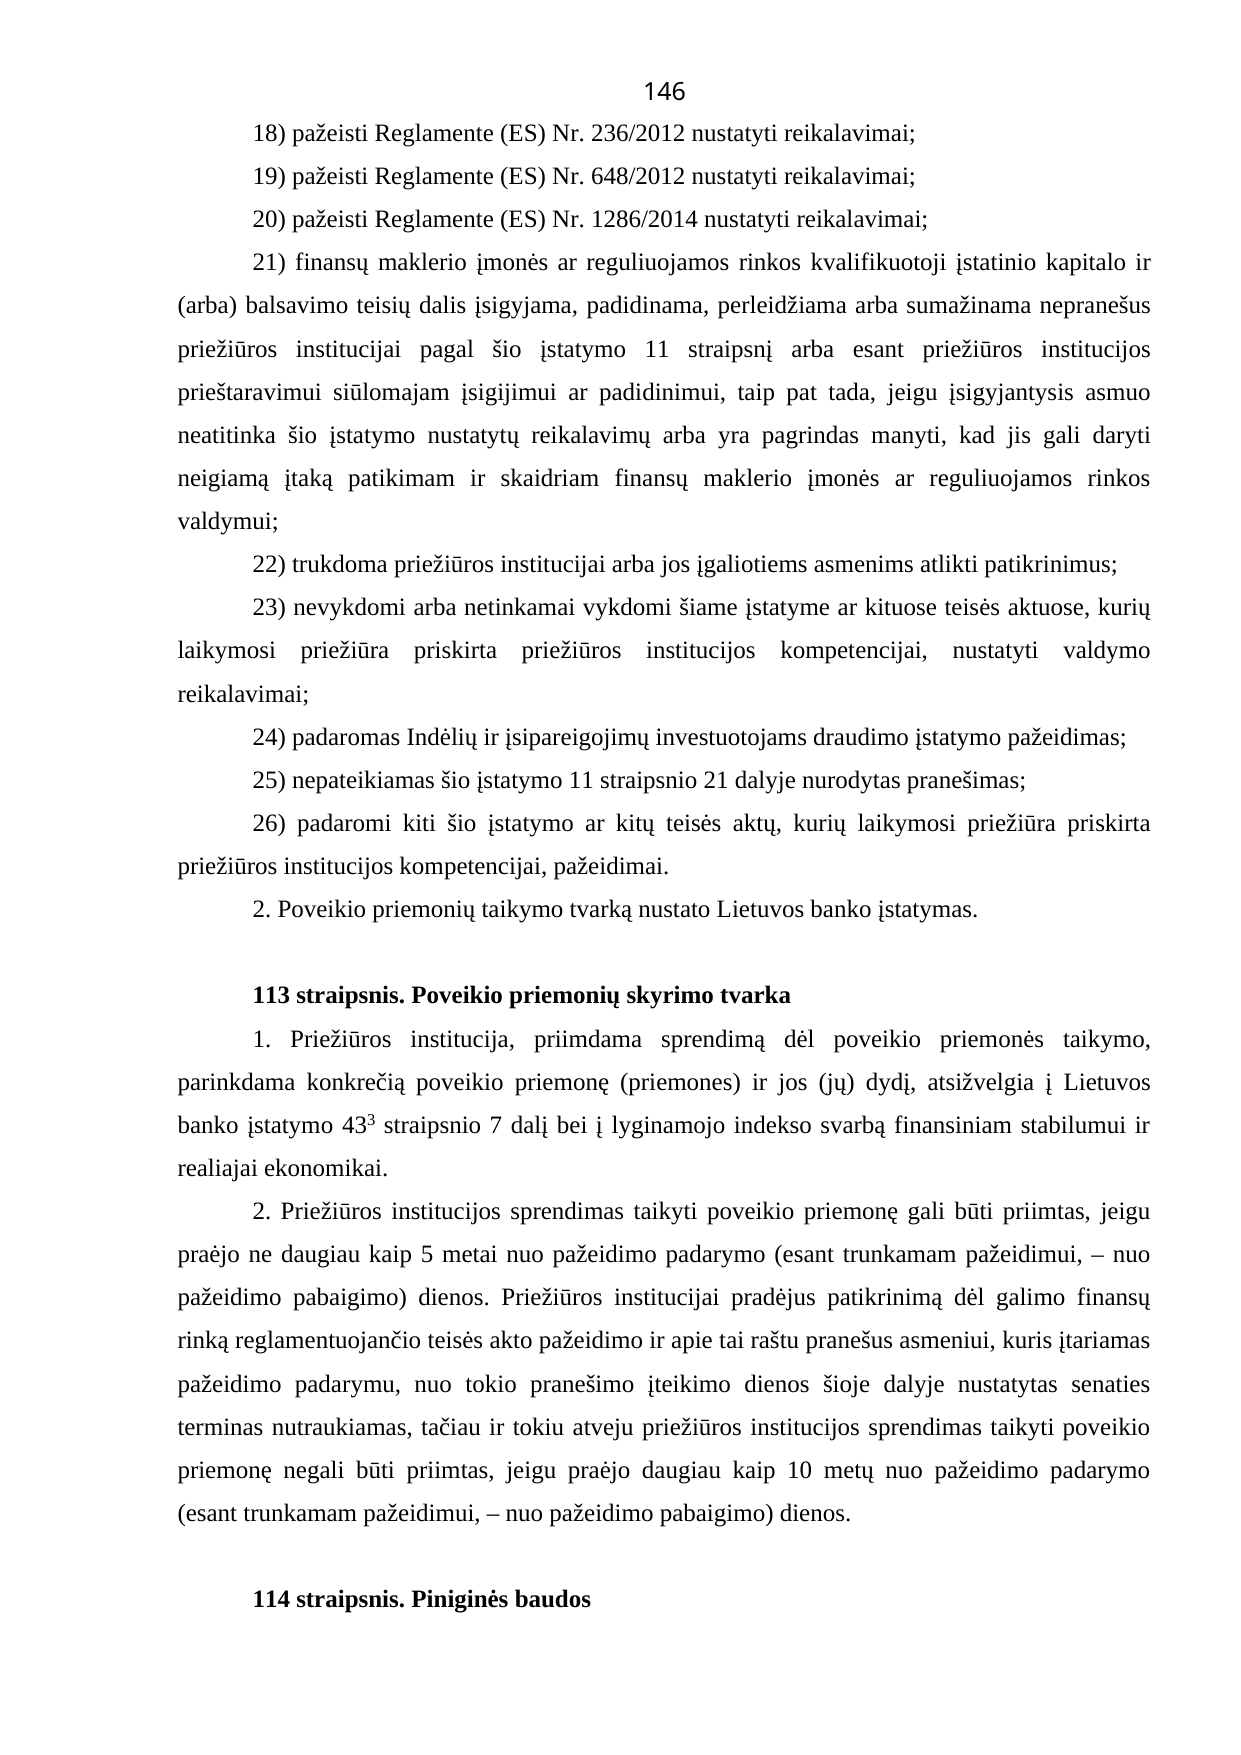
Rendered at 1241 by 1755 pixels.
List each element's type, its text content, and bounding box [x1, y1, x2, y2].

text 2. Priežiūros institucijos sprendimas taikyti poveikio priemonę gali būti priimtas, jeigu praėjo ne daugiau kaip 5 metai nuo pažeidimo padarymo (esant trunkamam pažeidimui, – nuo pažeidimo pabaigimo) dienos. Priežiūros institucijai pradėjus patikrinimą dėl galimo finansų rinką reglamentuojančio teisės akto pažeidimo ir apie tai raštu pranešus asmeniui, kuris įtariamas pažeidimo padarymu, nuo tokio pranešimo įteikimo dienos šioje dalyje nustatytas senaties terminas nutraukiamas, tačiau ir tokiu atveju priežiūros institucijos sprendimas taikyti poveikio priemonę negali būti priimtas, jeigu praėjo daugiau kaip 10 metų nuo pažeidimo padarymo (esant trunkamam pažeidimui, – nuo pažeidimo pabaigimo) dienos. [177, 1196, 1152, 1527]
text 1. Priežiūros institucija, priimdama sprendimą dėl poveikio priemonės taikymo, parinkdama konkrečią poveikio priemonę (priemones) ir jos (jų) dydį, atsižvelgia į Lietuvos banko įstatymo 433 straipsnio 7 dalį bei į lyginamojo indekso svarbą finansiniam stabilumui ir realiajai ekonomikai. [177, 1024, 1152, 1182]
text 22) trukdoma priežiūros institucijai arba jos įgaliotiems asmenims atlikti patikrinimus; [177, 549, 1152, 578]
text 25) nepateikiamas šio įstatymo 11 straipsnio 21 dalyje nurodytas pranešimas; [177, 765, 1152, 794]
text 19) pažeisti Reglamente (ES) Nr. 648/2012 nustatyti reikalavimai; [177, 161, 1152, 190]
text 113 straipsnis. Poveikio priemonių skyrimo tvarka [177, 981, 1152, 1009]
text 114 straipsnis. Piniginės baudos [177, 1584, 1152, 1613]
text 21) finansų maklerio įmonės ar reguliuojamos rinkos kvalifikuotoji įstatinio kapitalo ir (arba) balsavimo teisių dalis įsigyjama, padidinama, perleidžiama arba sumažinama nepranešus priežiūros institucijai pagal šio įstatymo 11 straipsnį arba esant priežiūros institucijos prieštaravimui siūlomajam įsigijimui ar padidinimui, taip pat tada, jeigu įsigyjantysis asmuo neatitinka šio įstatymo nustatytų reikalavimų arba yra pagrindas manyti, kad jis gali daryti neigiamą įtaką patikimam ir skaidriam finansų maklerio įmonės ar reguliuojamos rinkos valdymui; [177, 247, 1152, 535]
text 23) nevykdomi arba netinkamai vykdomi šiame įstatyme ar kituose teisės aktuose, kurių laikymosi priežiūra priskirta priežiūros institucijos kompetencijai, nustatyti valdymo reikalavimai; [177, 592, 1152, 707]
text 24) padaromas Indėlių ir įsipareigojimų investuotojams draudimo įstatymo pažeidimas; [177, 722, 1152, 751]
text 20) pažeisti Reglamente (ES) Nr. 1286/2014 nustatyti reikalavimai; [177, 204, 1152, 233]
text 26) padaromi kiti šio įstatymo ar kitų teisės aktų, kurių laikymosi priežiūra priskirta priežiūros institucijos kompetencijai, pažeidimai. [177, 808, 1152, 880]
text 18) pažeisti Reglamente (ES) Nr. 236/2012 nustatyti reikalavimai; [177, 118, 1152, 147]
text 2. Poveikio priemonių taikymo tvarką nustato Lietuvos banko įstatymas. [177, 894, 1152, 923]
